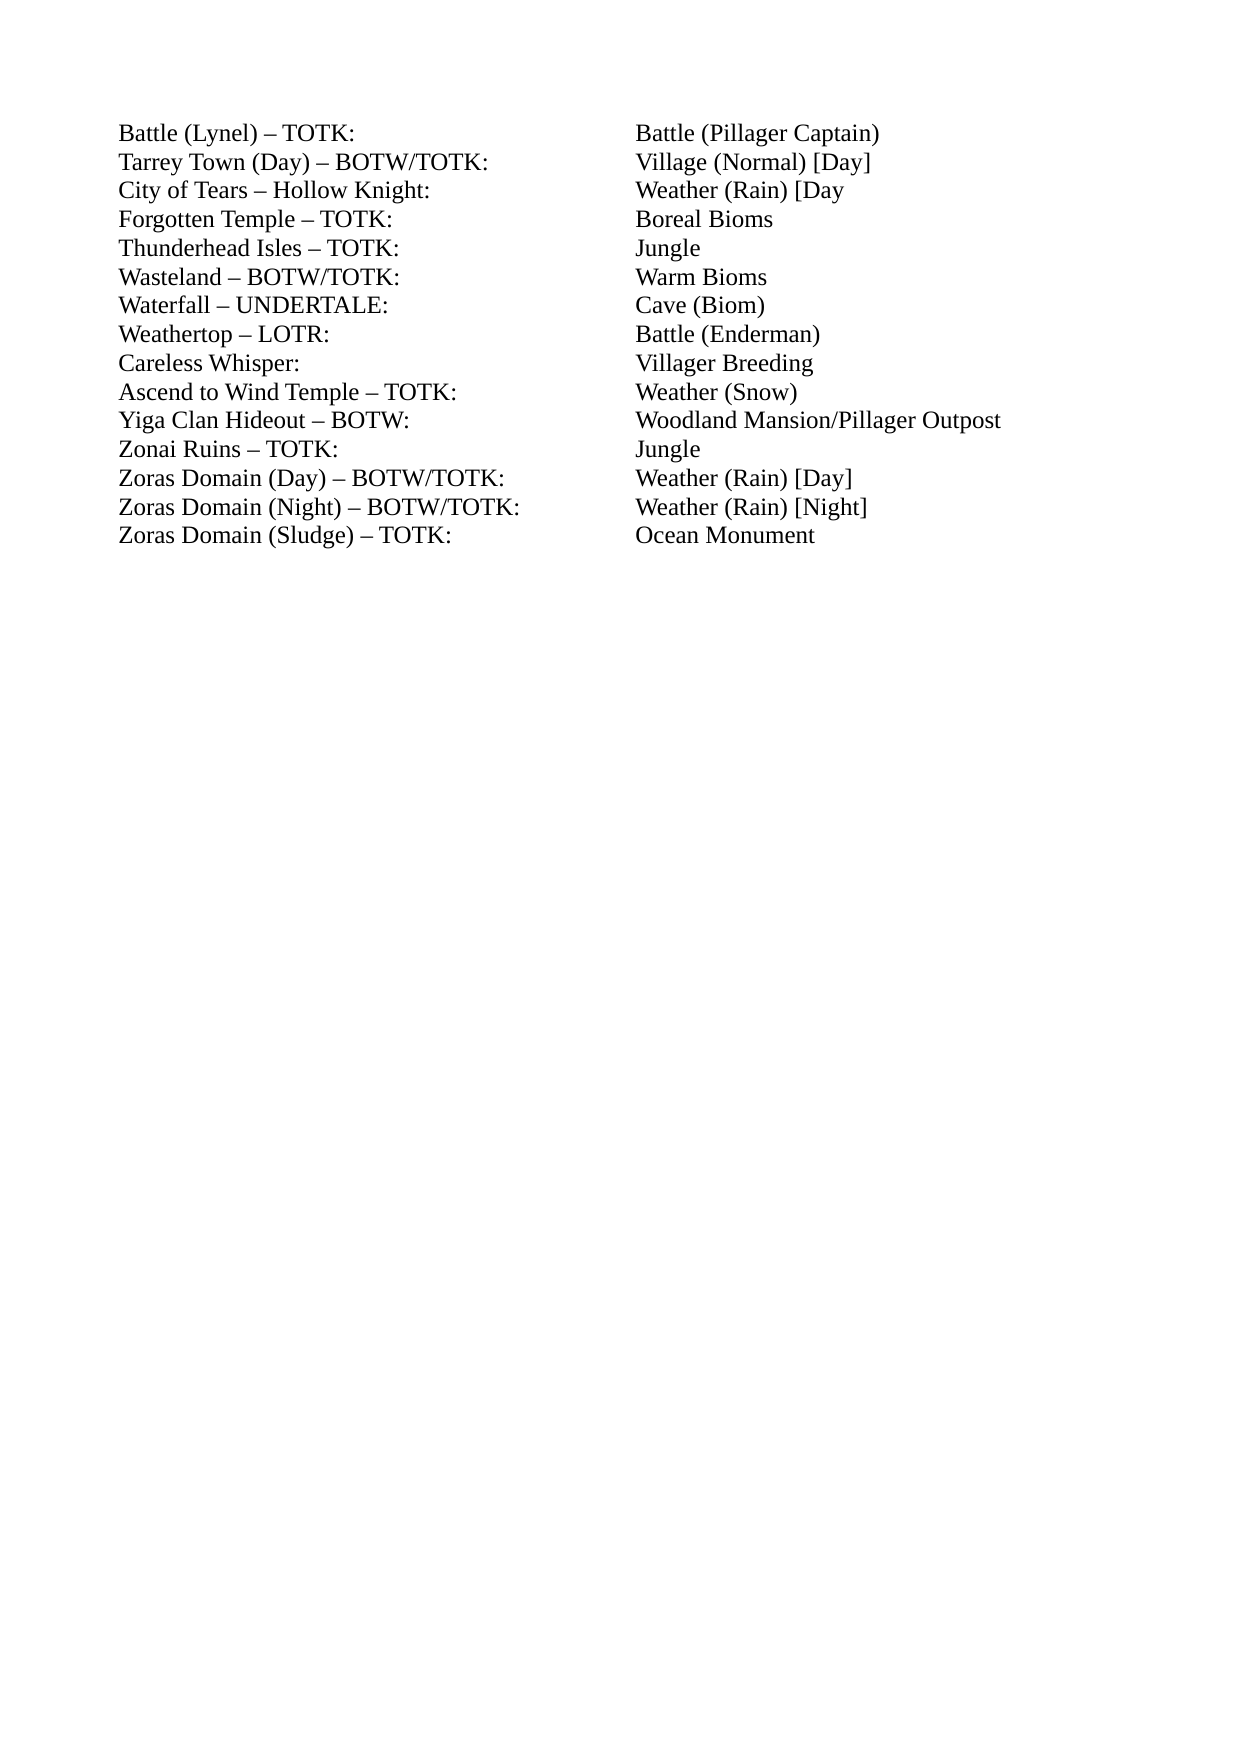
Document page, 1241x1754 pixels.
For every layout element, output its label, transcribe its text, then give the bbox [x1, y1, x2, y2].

text Battle (Lynel) – TOTK: Battle (Pillager Captain) [118, 118, 1122, 147]
text Zoras Domain (Sludge) – TOTK: Ocean Monument [118, 521, 1122, 549]
text Tarrey Town (Day) – BOTW/TOTK: Village (Normal) [Day] [118, 147, 1122, 176]
text Forgotten Temple – TOTK: Boreal Bioms [118, 204, 1122, 233]
text Thunderhead Isles – TOTK: Jungle [118, 233, 1122, 262]
text Weathertop – LOTR: Battle (Enderman) [118, 319, 1122, 348]
text Zonai Ruins – TOTK: Jungle [118, 434, 1122, 463]
text Ascend to Wind Temple – TOTK: Weather (Snow) [118, 377, 1122, 406]
text City of Tears – Hollow Knight: Weather (Rain) [Day [118, 176, 1122, 204]
text Wasteland – BOTW/TOTK: Warm Bioms [118, 262, 1122, 291]
text Zoras Domain (Day) – BOTW/TOTK: Weather (Rain) [Day] [118, 463, 1122, 492]
text Yiga Clan Hideout – BOTW: Woodland Mansion/Pillager Outpost [118, 406, 1122, 434]
text Waterfall – UNDERTALE: Cave (Biom) [118, 291, 1122, 319]
text Zoras Domain (Night) – BOTW/TOTK: Weather (Rain) [Night] [118, 492, 1122, 521]
text Careless Whisper: Villager Breeding [118, 348, 1122, 377]
